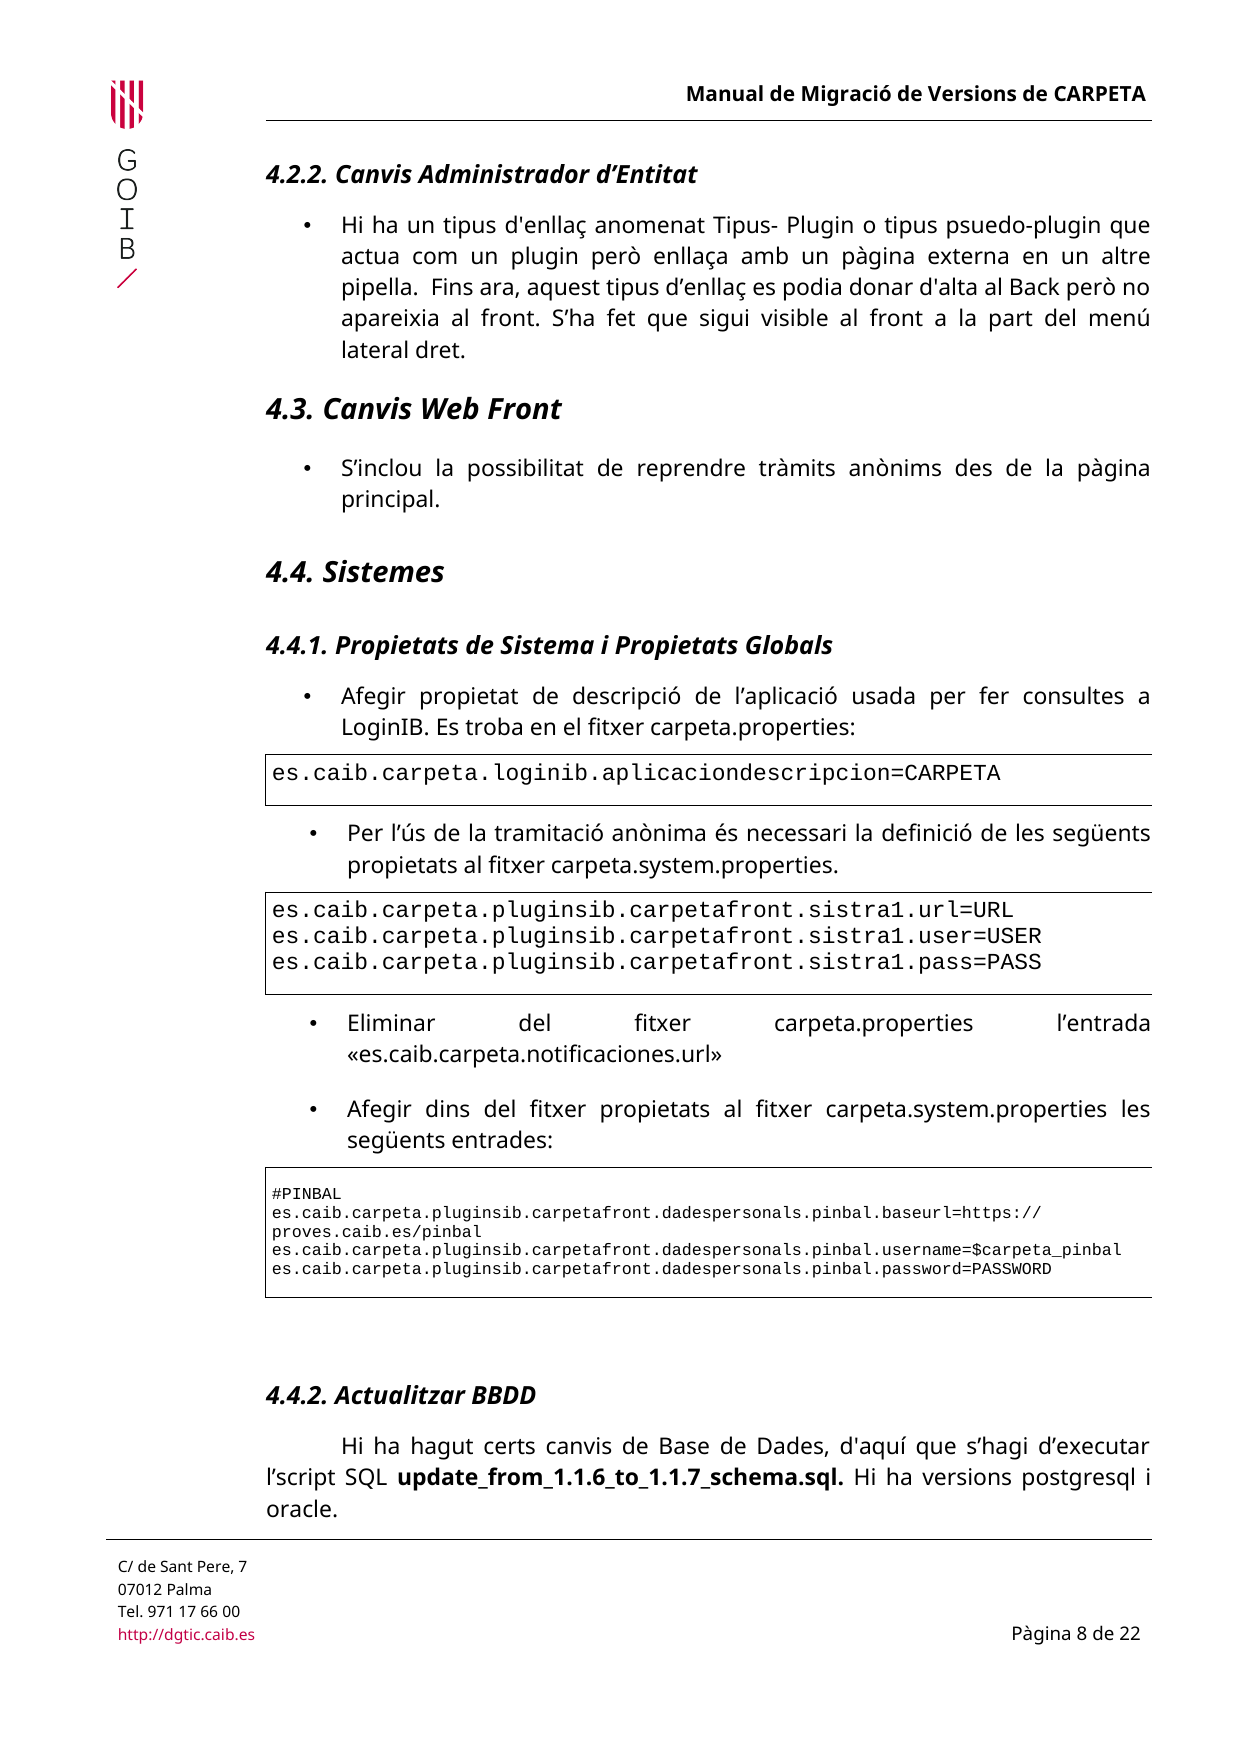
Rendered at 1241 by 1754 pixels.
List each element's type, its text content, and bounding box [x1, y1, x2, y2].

subtitle Actualitzar BBDD [266, 1378, 1152, 1412]
table_header es.caib.carpeta.loginib.aplicaciondescripcion=CARPETA [266, 755, 1152, 804]
subtitle Canvis Web Front [266, 388, 1152, 428]
list Hi ha hagut certs canvis de Base de Dades, d'aquí que s’hagi d’executar l’script SQL update_from_1.1.6_to_1.1.7_schema.sql. Hi ha versions postgresql i oracle. [266, 1430, 1152, 1524]
list Eliminar del fitxer carpeta.properties l’entrada «es.caib.carpeta.notificaciones.url» [309, 1007, 1152, 1069]
subtitle Propietats de Sistema i Propietats Globals [266, 628, 1152, 662]
subtitle Sistemes [266, 551, 1152, 591]
list Afegir propietat de descripció de l’aplicació usada per fer consultes a LoginIB. Es troba en el fitxer carpeta.properties: [303, 680, 1152, 743]
list Afegir dins del fitxer propietats al fitxer carpeta.system.properties les següents entrades: [309, 1093, 1152, 1155]
list Per l’ús de la tramitació anònima és necessari la definició de les següents propietats al fitxer carpeta.system.properties. [309, 817, 1152, 880]
subtitle Canvis Administrador d’Entitat [266, 156, 1152, 191]
table_header #PINBAL es.caib.carpeta.pluginsib.carpetafront.dadespersonals.pinbal.baseurl=https://proves.caib.es/pinbal es.caib.carpeta.pluginsib.carpetafront.dadespersonals.pinbal.username=$carpeta_pinbal es.caib.carpeta.pluginsib.carpetafront.dadespersonals.pinbal.password=PASSWORD [266, 1168, 1152, 1297]
list Hi ha un tipus d'enllaç anomenat Tipus- Plugin o tipus psuedo-plugin que actua com un plugin però enllaça amb un pàgina externa en un altre pipella. Fins ara, aquest tipus d’enllaç es podia donar d'alta al Back però no apareixia al front. S’ha fet que sigui visible al front a la part del menú lateral dret. [303, 208, 1152, 365]
picture [82, 57, 172, 319]
table_header es.caib.carpeta.pluginsib.carpetafront.sistra1.url=URL es.caib.carpeta.pluginsib.carpetafront.sistra1.user=USER es.caib.carpeta.pluginsib.carpetafront.sistra1.pass=PASS [266, 893, 1152, 994]
list S’inclou la possibilitat de reprendre tràmits anònims des de la pàgina principal. [303, 452, 1152, 514]
